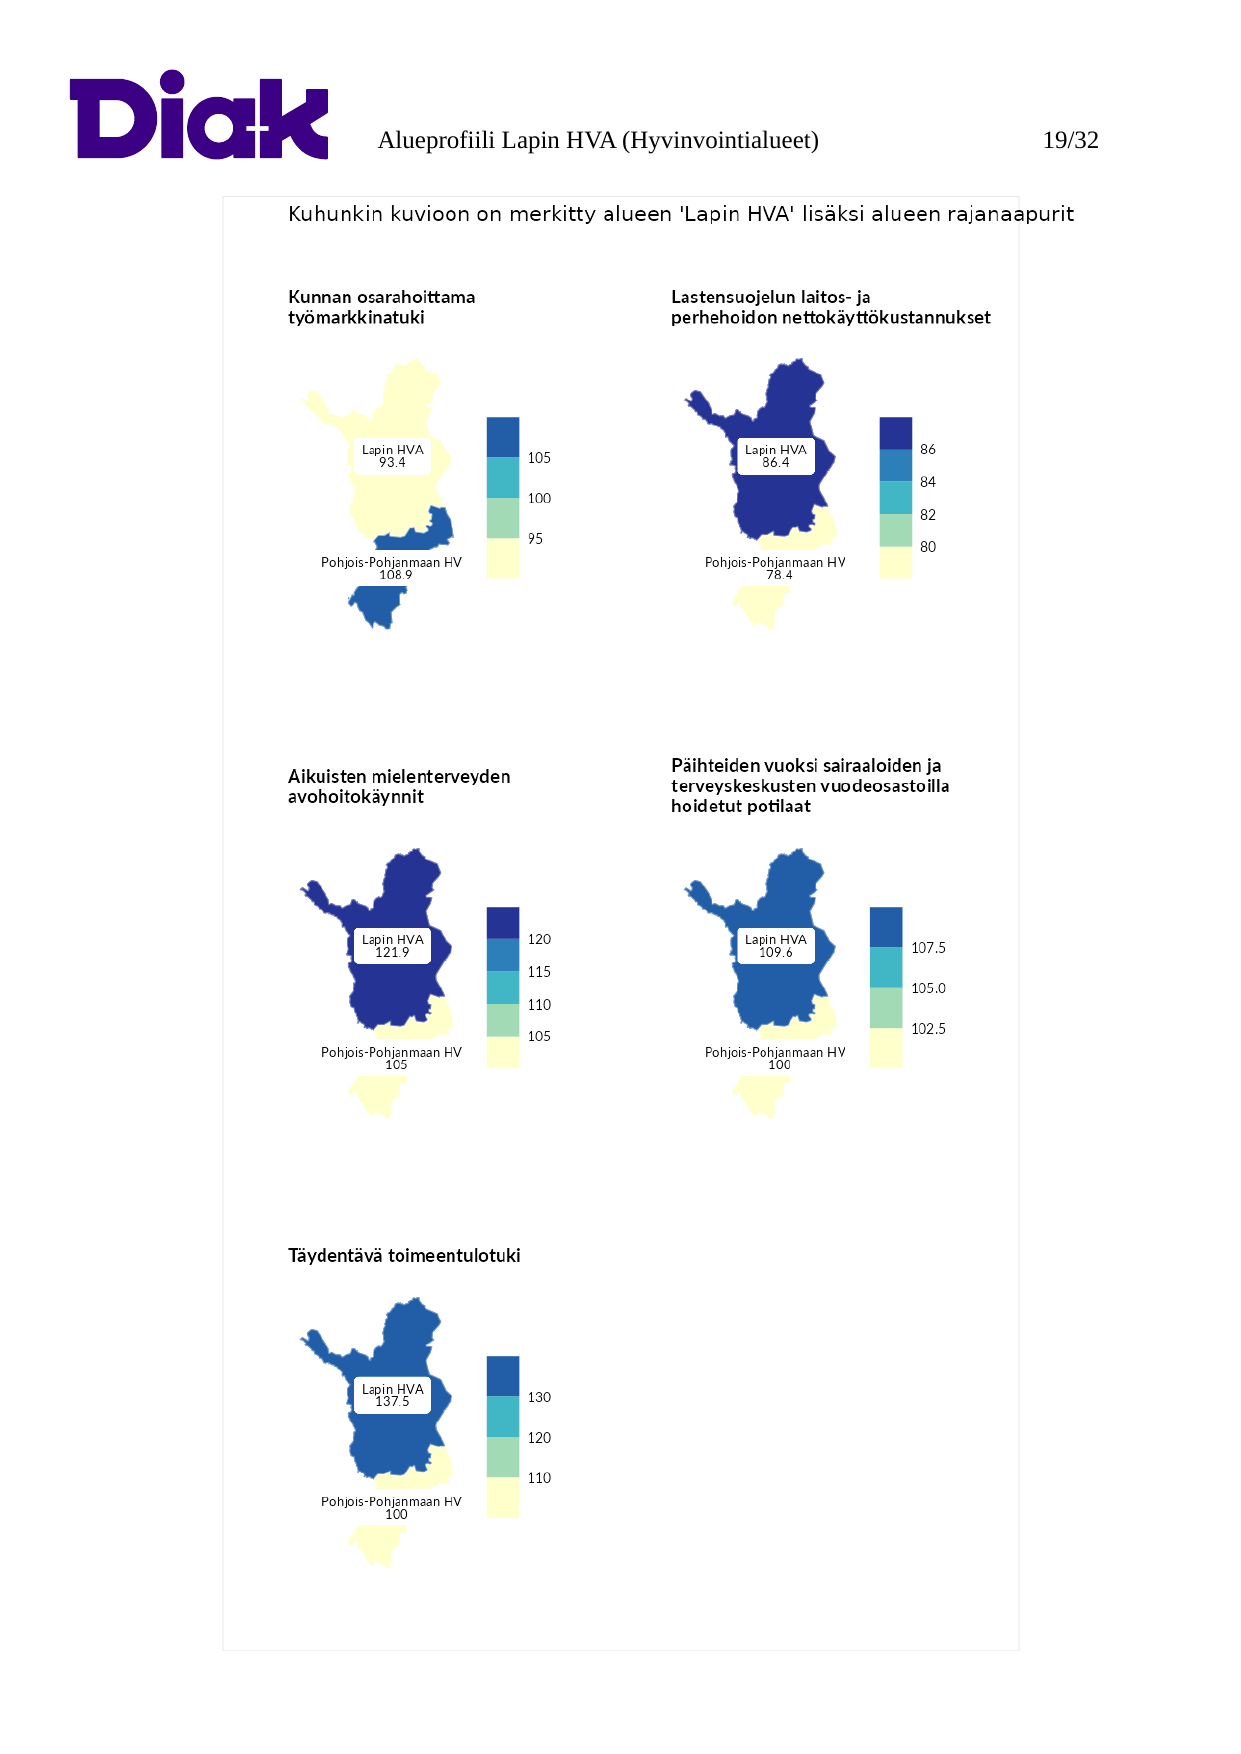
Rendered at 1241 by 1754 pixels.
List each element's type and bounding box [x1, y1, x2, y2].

picture [61, 196, 1179, 1651]
